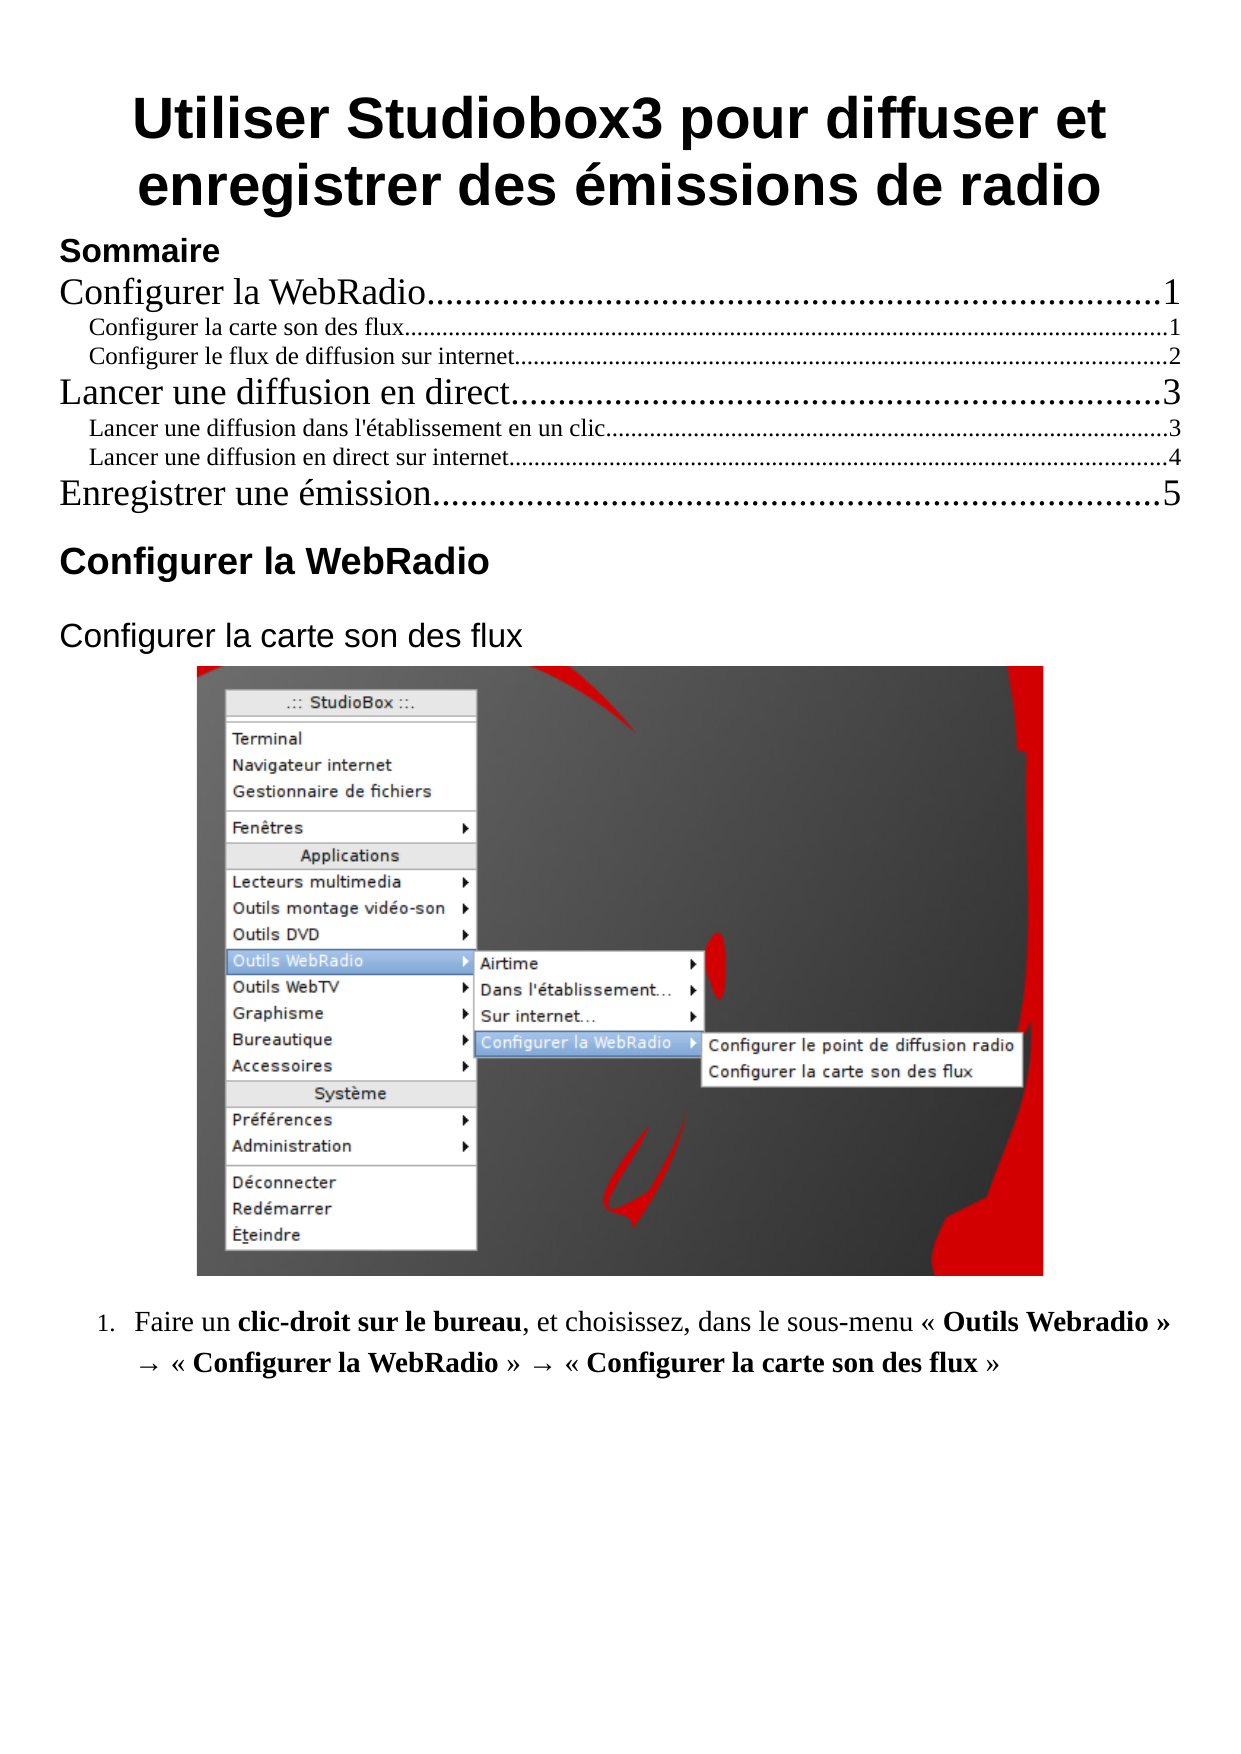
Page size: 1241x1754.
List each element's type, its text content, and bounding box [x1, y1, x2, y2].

text Configurer la carte son des flux 1 [88, 312, 1181, 341]
text Lancer une diffusion dans l'établissement en un clic 3 [88, 413, 1181, 442]
text Lancer une diffusion en direct 3 [59, 370, 1181, 413]
picture [196, 666, 1044, 1276]
text Enregistrer une émission 5 [59, 470, 1181, 513]
list Faire un clic-droit sur le bureau, et choisissez, dans le sous-menu « Outils Webradio » → « Configurer la WebRadio » → « Configurer la carte son des flux » [97, 1304, 1181, 1378]
subtitle Configurer la WebRadio [59, 538, 1181, 582]
title Utiliser Studiobox3 pour diffuser et enregistrer des émissions de radio [59, 84, 1181, 218]
text Configurer le flux de diffusion sur internet 2 [88, 341, 1181, 370]
text Lancer une diffusion en direct sur internet 4 [88, 442, 1181, 470]
text Configurer la WebRadio 1 [59, 269, 1181, 312]
subtitle Configurer la carte son des flux [59, 616, 1181, 654]
subtitle Sommaire [59, 231, 1181, 269]
